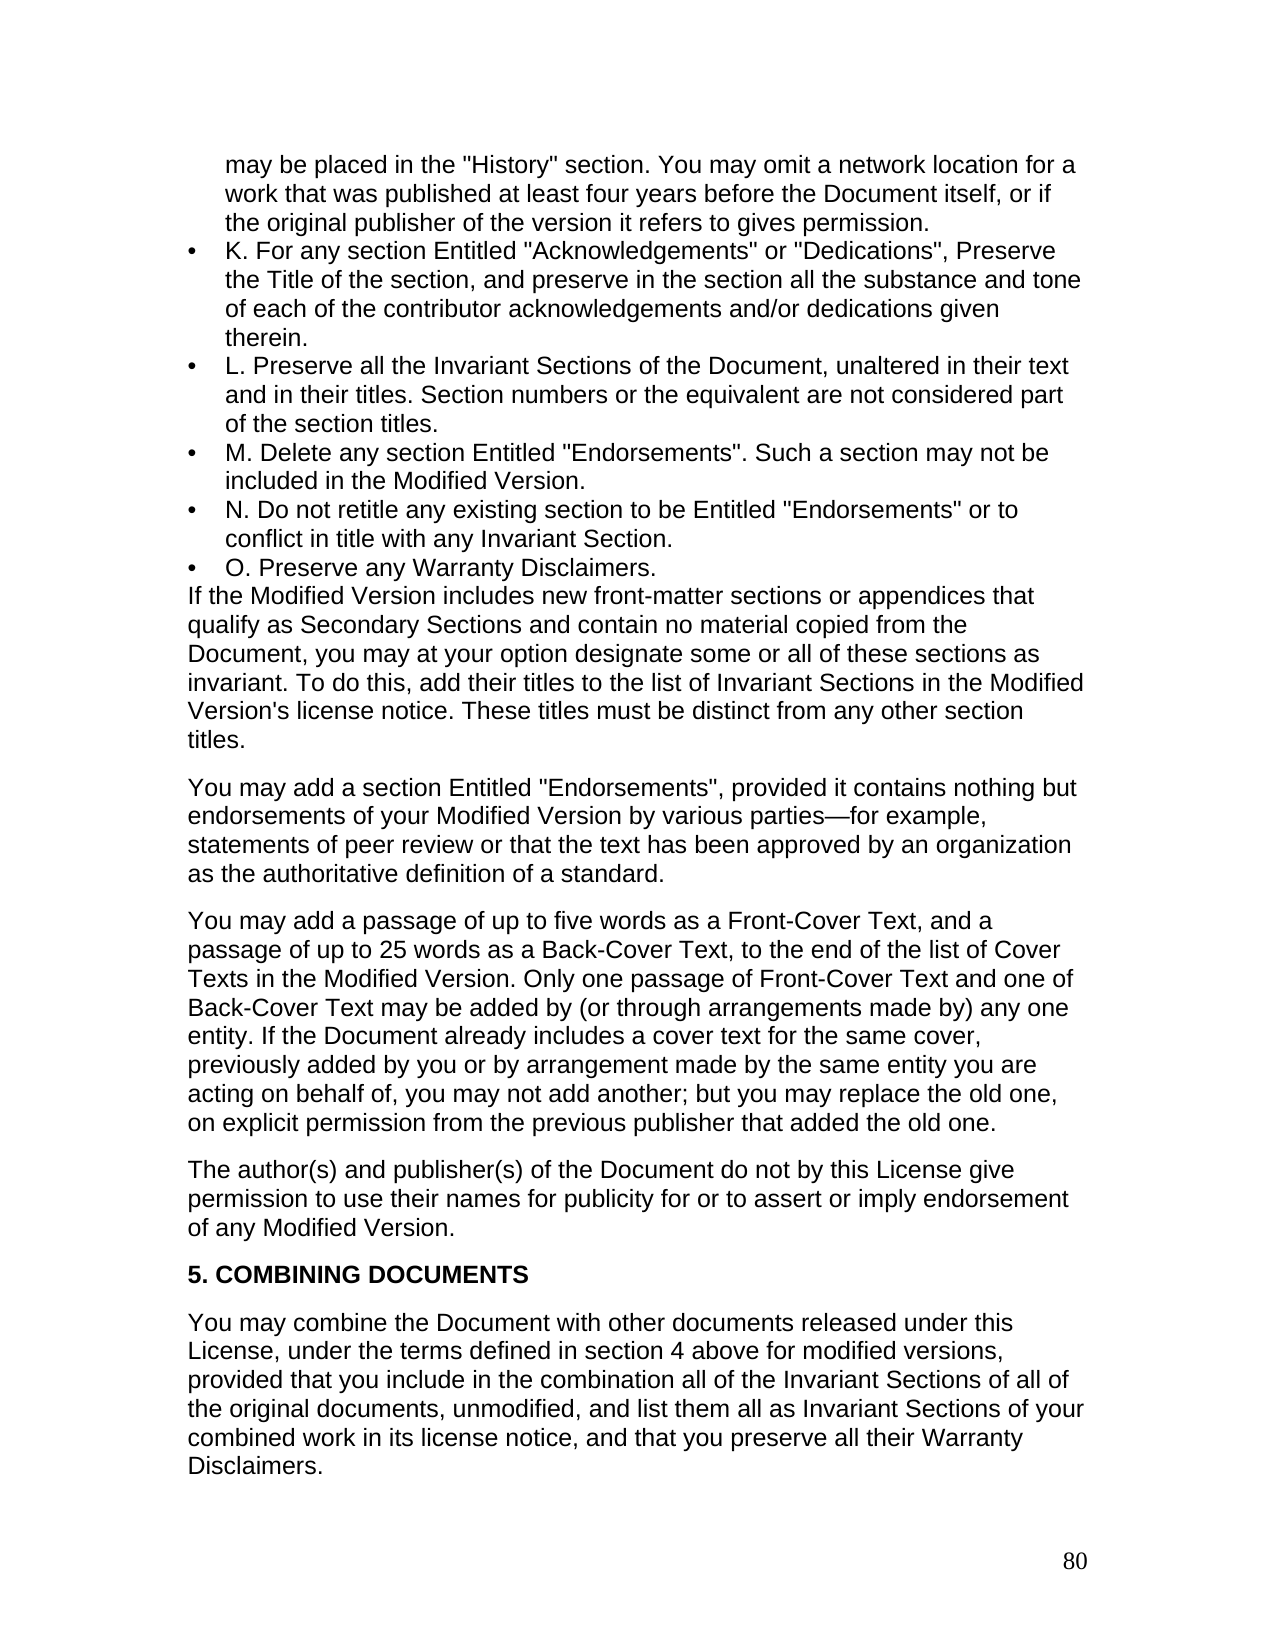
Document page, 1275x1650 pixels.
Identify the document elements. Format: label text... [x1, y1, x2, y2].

text • N. Do not retitle any existing section to be Entitled "Endorsements" or to conflict in title with any Invariant Section. [187, 495, 1087, 552]
text You may add a passage of up to five words as a Front-Cover Text, and a passage of up to 25 words as a Back-Cover Text, to the end of the list of Cover Texts in the Modified Version. Only one passage of Front-Cover Text and one of Back-Cover Text may be added by (or through arrangements made by) any one entity. If the Document already includes a cover text for the same cover, previously added by you or by arrangement made by the same entity you are acting on behalf of, you may not add another; but you may replace the old one, on explicit permission from the previous publisher that added the old one. [187, 906, 1087, 1136]
text • K. For any section Entitled "Acknowledgements" or "Dedications", Preserve the Title of the section, and preserve in the section all the substance and tone of each of the contributor acknowledgements and/or dedications given therein. [187, 236, 1087, 351]
text • M. Delete any section Entitled "Endorsements". Such a section may not be included in the Modified Version. [187, 437, 1087, 495]
text may be placed in the "History" section. You may omit a network location for a work that was published at least four years before the Document itself, or if the original publisher of the version it refers to gives permission. [187, 150, 1087, 236]
text You may add a section Entitled "Endorsements", provided it contains nothing but endorsements of your Modified Version by various parties—for example, statements of peer review or that the text has been approved by an organization as the authoritative definition of a standard. [187, 772, 1087, 887]
text • L. Preserve all the Invariant Sections of the Document, unaltered in their text and in their titles. Section numbers or the equivalent are not considered part of the section titles. [187, 351, 1087, 437]
text 5. COMBINING DOCUMENTS [187, 1260, 1087, 1289]
text If the Modified Version includes new front-matter sections or appendices that qualify as Secondary Sections and contain no material copied from the Document, you may at your option designate some or all of these sections as invariant. To do this, add their titles to the list of Invariant Sections in the Modified Version's license notice. These titles must be distinct from any other section titles. [187, 581, 1087, 754]
text You may combine the Document with other documents released under this License, under the terms defined in section 4 above for modified versions, provided that you include in the combination all of the Invariant Sections of all of the original documents, unmodified, and list them all as Invariant Sections of your combined work in its license notice, and that you preserve all their Warranty Disclaimers. [187, 1307, 1087, 1480]
text • O. Preserve any Warranty Disclaimers. [187, 552, 1087, 581]
text The author(s) and publisher(s) of the Document do not by this License give permission to use their names for publicity for or to assert or imply endorsement of any Modified Version. [187, 1155, 1087, 1241]
